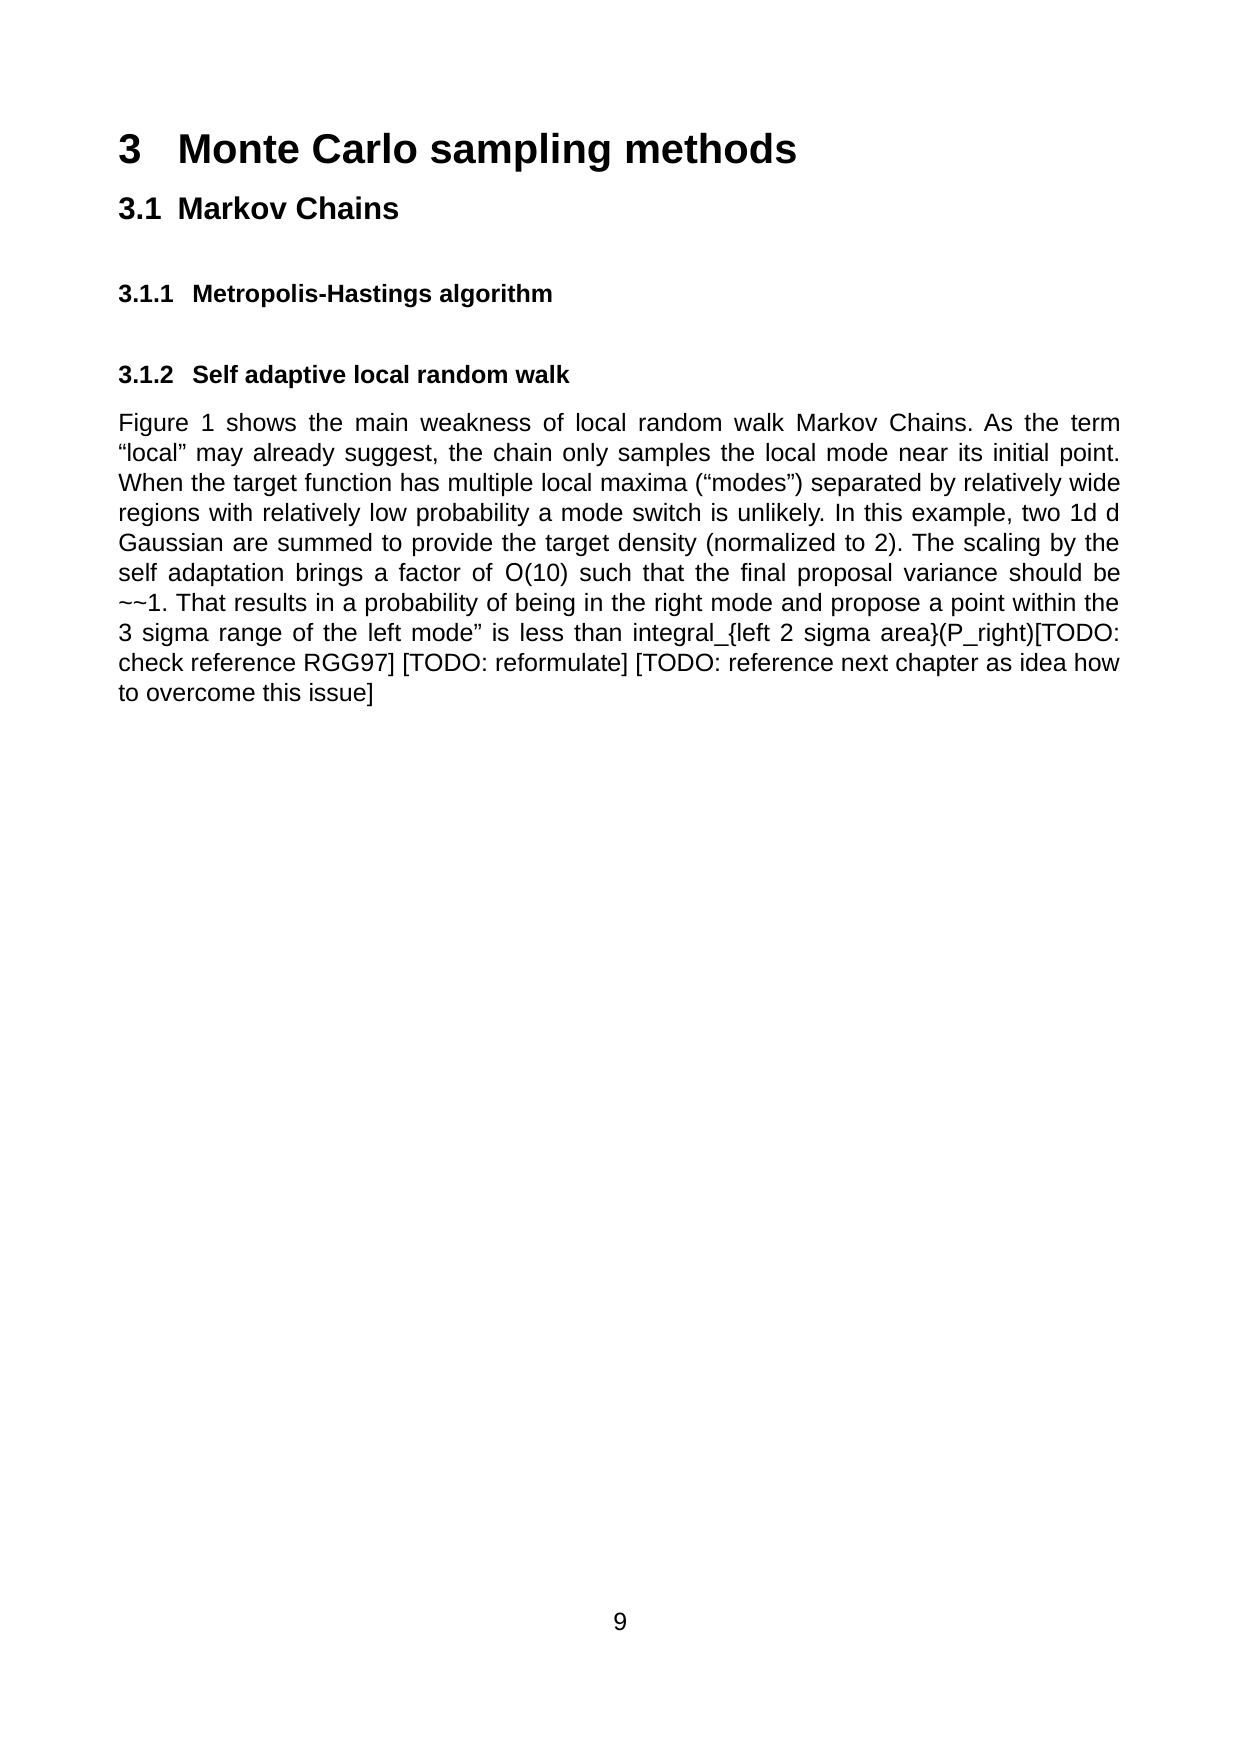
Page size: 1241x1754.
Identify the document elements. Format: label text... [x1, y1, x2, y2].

subtitle Self adaptive local random walk [118, 360, 1122, 389]
subtitle Markov Chains [118, 190, 1122, 226]
subtitle Monte Carlo sampling methods [118, 124, 1122, 172]
subtitle Metropolis-Hastings algorithm [118, 279, 1122, 308]
text Figure 1 shows the main weakness of local random walk Markov Chains. As the term “local” may already suggest, the chain only samples the local mode near its initial point. When the target function has multiple local maxima (“modes”) separated by relatively wide regions with relatively low probability a mode switch is unlikely. In this example, two 1d d Gaussian are summed to provide the target density (normalized to 2). The scaling by the self adaptation brings a factor of O(10) such that the final proposal variance should be ~~1. That results in a probability of being in the right mode and propose a point within the 3 sigma range of the left mode” is less than integral_{left 2 sigma area}(P_right)[TODO: check reference RGG97] [TODO: reformulate] [TODO: reference next chapter as idea how to overcome this issue] [118, 407, 1122, 707]
